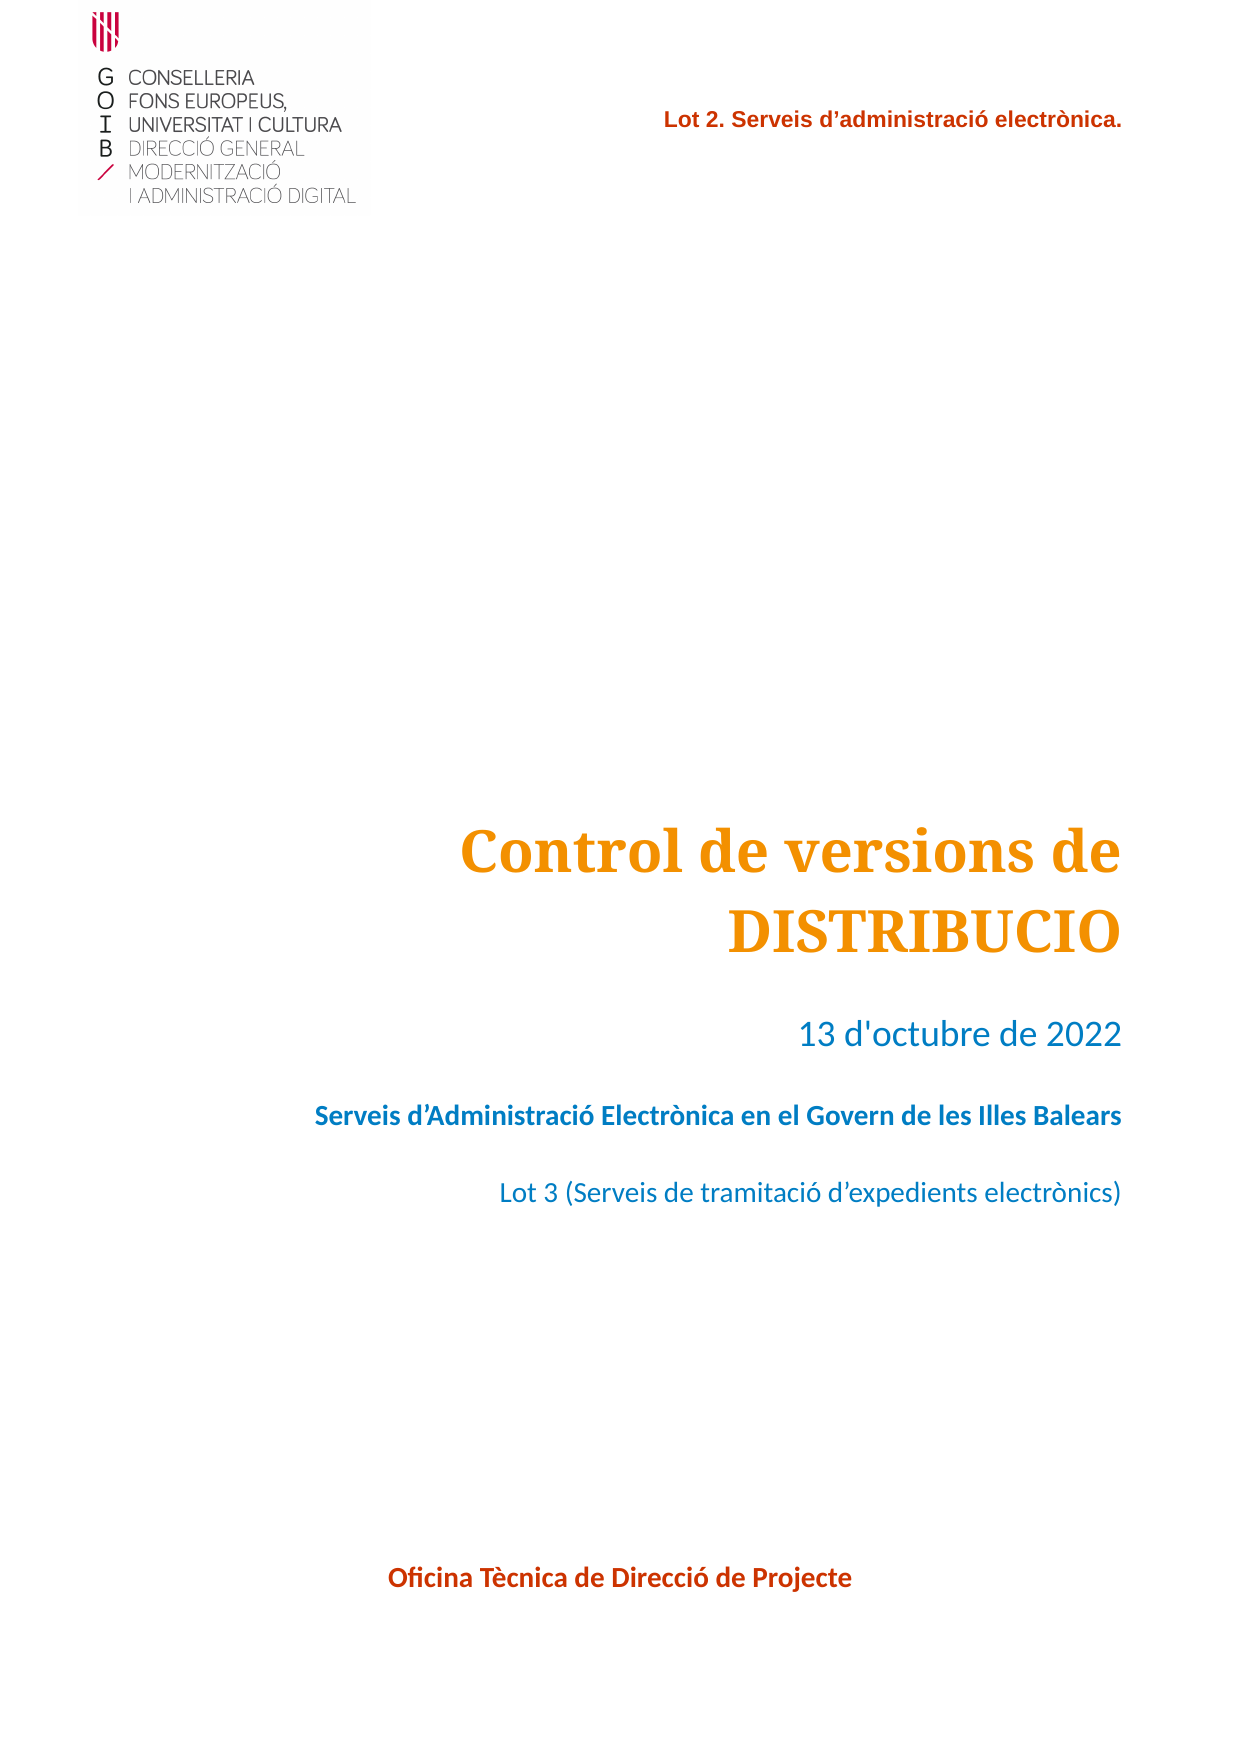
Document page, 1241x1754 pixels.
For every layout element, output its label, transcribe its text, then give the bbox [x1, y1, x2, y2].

text Lot 3 (Serveis de tramitació d’expedients electrònics) [118, 1174, 1122, 1210]
picture [77, 0, 371, 216]
text 13 d'octubre de 2022 [118, 1010, 1122, 1056]
text Serveis d’Administració Electrònica en el Govern de les Illes Balears [118, 1097, 1122, 1133]
text Oficina Tècnica de Direcció de Projecte [118, 1559, 1122, 1594]
text Control de versions de DISTRIBUCIO [118, 810, 1122, 969]
